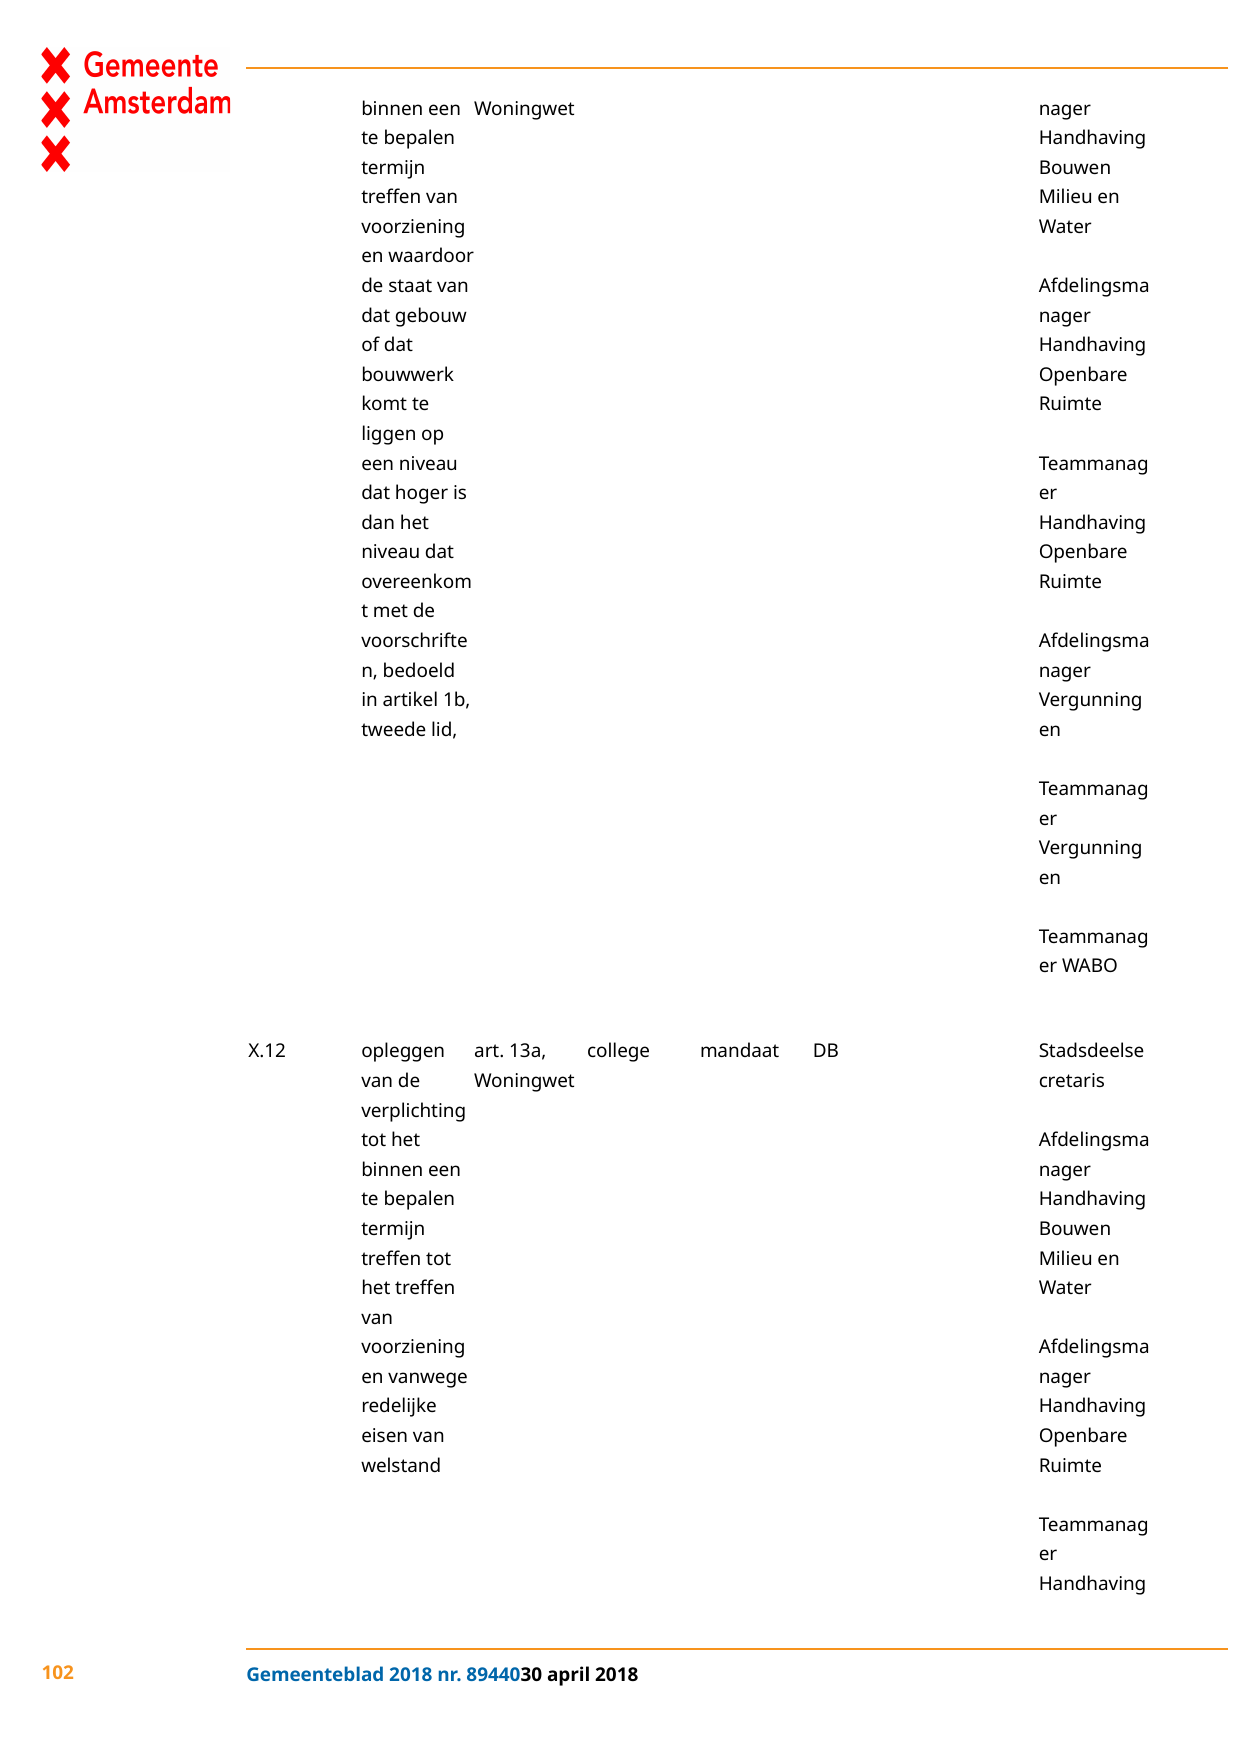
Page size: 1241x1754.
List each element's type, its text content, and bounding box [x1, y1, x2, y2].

table_cell art. 13a, Woningwet [474, 1008, 587, 1596]
table_cell [248, 95, 361, 1008]
table_cell [926, 1008, 1038, 1596]
table_cell Woningwet [474, 95, 587, 1008]
picture [41, 47, 231, 172]
table_cell binnen een te bepalen termijn treffen van voorzieningen waardoor de staat van dat gebouw of dat bouwwerk komt te liggen op een niveau dat hoger is dan het niveau dat overeenkomt met de voorschriften, bedoeld in artikel 1b, tweede lid, [361, 95, 474, 1008]
table_cell X.12 [248, 1008, 361, 1596]
table_cell opleggen van de verplichting tot het binnen een te bepalen termijn treffen tot het treffen van voorzieningen vanwege redelijke eisen van welstand [361, 1008, 474, 1596]
table_cell [926, 95, 1038, 1008]
table_cell nager Handhaving Bouwen Milieu en Water Afdelingsmanager Handhaving Openbare Ruimte Teammanager Handhaving Openbare Ruimte Afdelingsmanager Vergunningen Teammanager Vergunningen Teammanager WABO [1039, 95, 1152, 1008]
table_cell Stadsdeelsecretaris Afdelingsmanager Handhaving Bouwen Milieu en Water Afdelingsmanager Handhaving Openbare Ruimte Teammanager Handhaving [1039, 1008, 1152, 1596]
table_cell college [587, 1008, 700, 1596]
table_cell [587, 95, 700, 1008]
table_cell [700, 95, 813, 1008]
table_cell mandaat [700, 1008, 813, 1596]
table_cell [813, 95, 926, 1008]
table_cell DB [813, 1008, 926, 1596]
